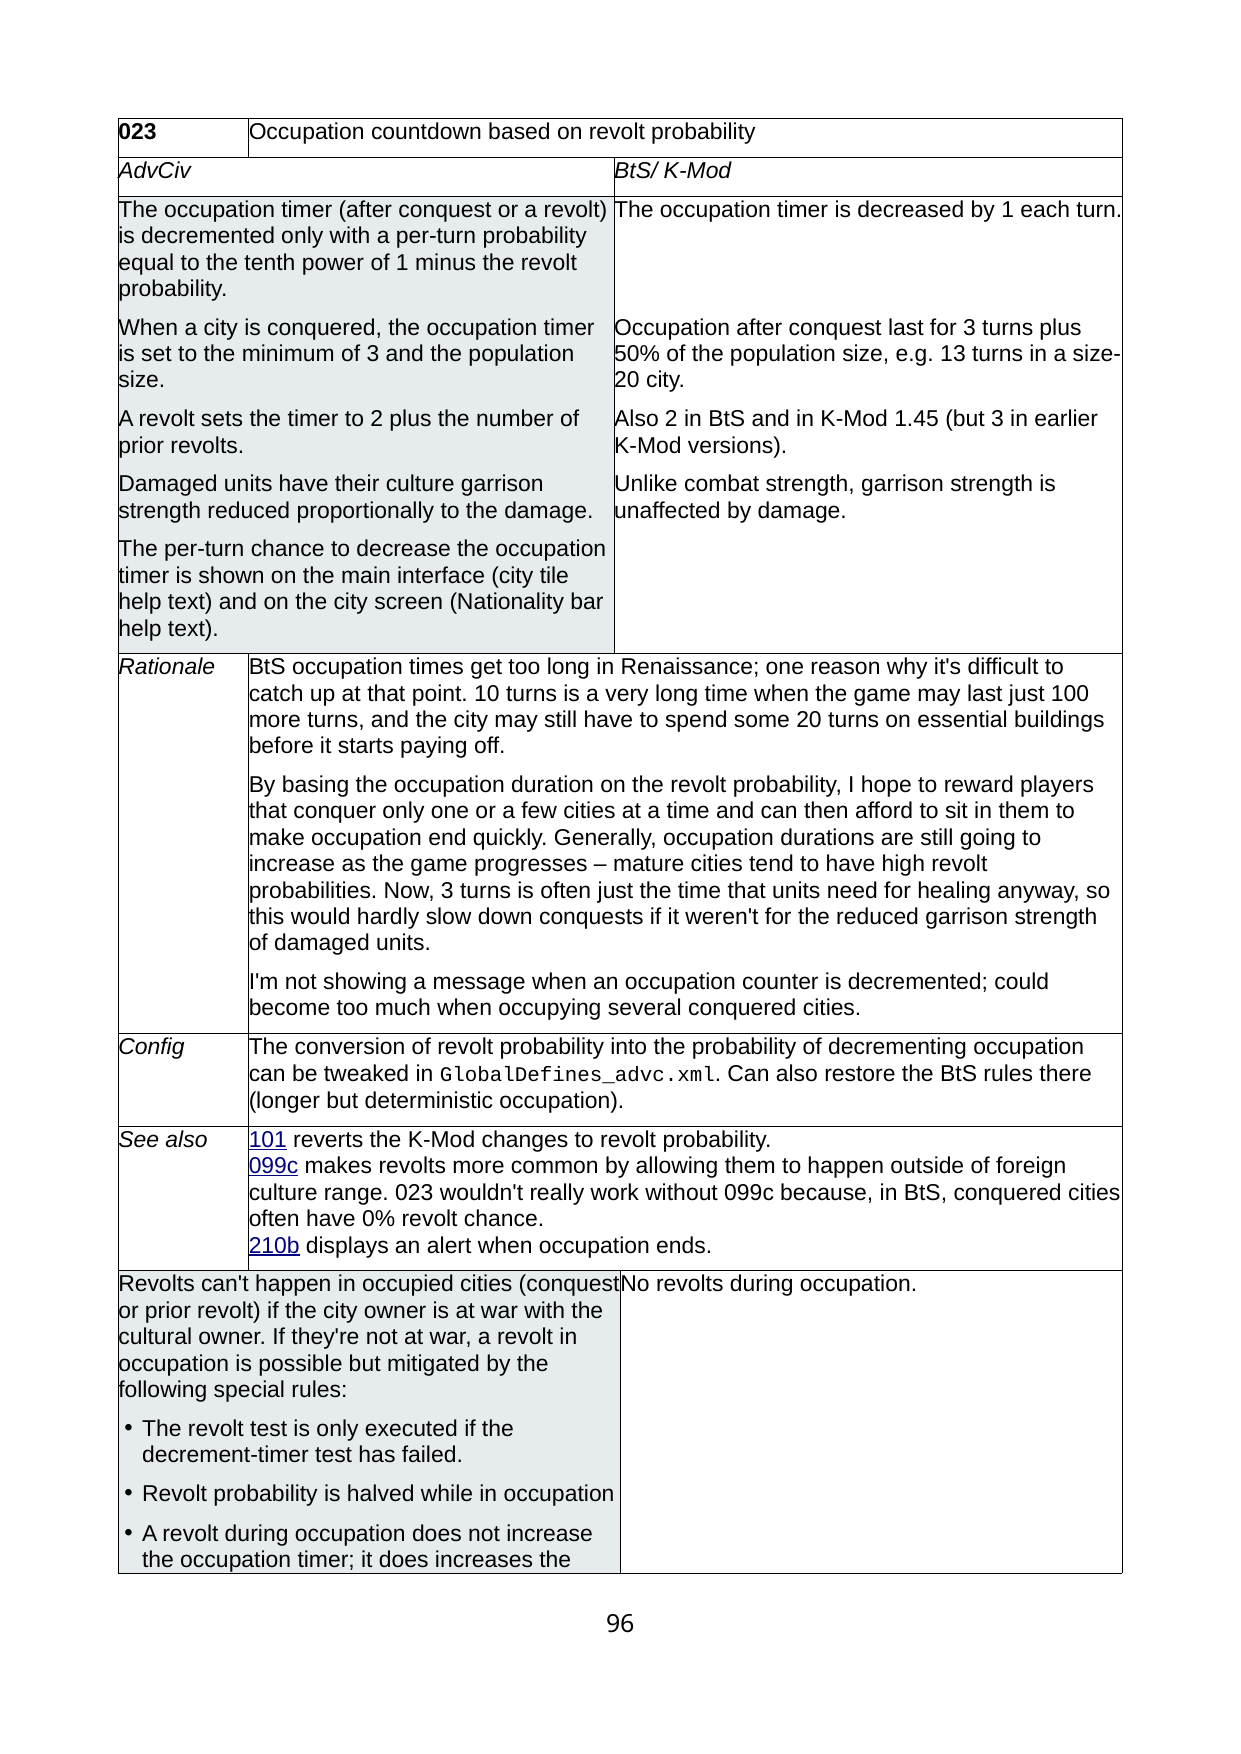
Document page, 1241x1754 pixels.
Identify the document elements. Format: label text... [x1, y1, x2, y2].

table_cell Config [119, 1034, 248, 1126]
table_header Occupation countdown based on revolt probability [249, 119, 1122, 157]
table_cell The occupation timer (after conquest or a revolt) is decremented only with a per-turn probability equal to the tenth power of 1 minus the revolt probability. When a city is conquered, the occupation timer is set to the minimum of 3 and the population size. A revolt sets the timer to 2 plus the number of prior revolts. Damaged units have their culture garrison strength reduced proportionally to the damage. The per-turn chance to decrease the occupation timer is shown on the main interface (city tile help text) and on the city screen (Nationality bar help text). [119, 197, 614, 653]
table_cell No revolts during occupation. [621, 1271, 1122, 1573]
table_cell Rationale [119, 654, 248, 1033]
table_cell BtS occupation times get too long in Renaissance; one reason why it's difficult to catch up at that point. 10 turns is a very long time when the game may last just 100 more turns, and the city may still have to spend some 20 turns on essential buildings before it starts paying off. By basing the occupation duration on the revolt probability, I hope to reward players that conquer only one or a few cities at a time and can then afford to sit in them to make occupation end quickly. Generally, occupation durations are still going to increase as the game progresses – mature cities tend to have high revolt probabilities. Now, 3 turns is often just the time that units need for healing anyway, so this would hardly slow down conquests if it weren't for the reduced garrison strength of damaged units. I'm not showing a message when an occupation counter is decremented; could become too much when occupying several conquered cities. [249, 654, 1122, 1033]
table_cell AdvCiv [119, 158, 614, 196]
table_cell Revolts can't happen in occupied cities (conquest or prior revolt) if the city owner is at war with the cultural owner. If they're not at war, a revolt in occupation is possible but mitigated by the following special rules: The revolt test is only executed if the decrement-timer test has failed. Revolt probability is halved while in occupation A revolt during occupation does not increase the occupation timer; it does increases the [119, 1271, 620, 1573]
table_cell The occupation timer is decreased by 1 each turn. Occupation after conquest last for 3 turns plus 50% of the population size, e.g. 13 turns in a size-20 city. Also 2 in BtS and in K-Mod 1.45 (but 3 in earlier K-Mod versions). Unlike combat strength, garrison strength is unaffected by damage. [615, 197, 1122, 653]
table_cell The conversion of revolt probability into the probability of decrementing occupation can be tweaked in GlobalDefines_advc.xml. Can also restore the BtS rules there (longer but deterministic occupation). [249, 1034, 1122, 1126]
table_cell BtS/ K-Mod [615, 158, 1122, 196]
table_cell See also [119, 1127, 248, 1270]
table_header 023 [119, 119, 248, 157]
table_cell 101 reverts the K-Mod changes to revolt probability. 099c makes revolts more common by allowing them to happen outside of foreign culture range. 023 wouldn't really work without 099c because, in BtS, conquered cities often have 0% revolt chance. 210b displays an alert when occupation ends. [249, 1127, 1122, 1270]
